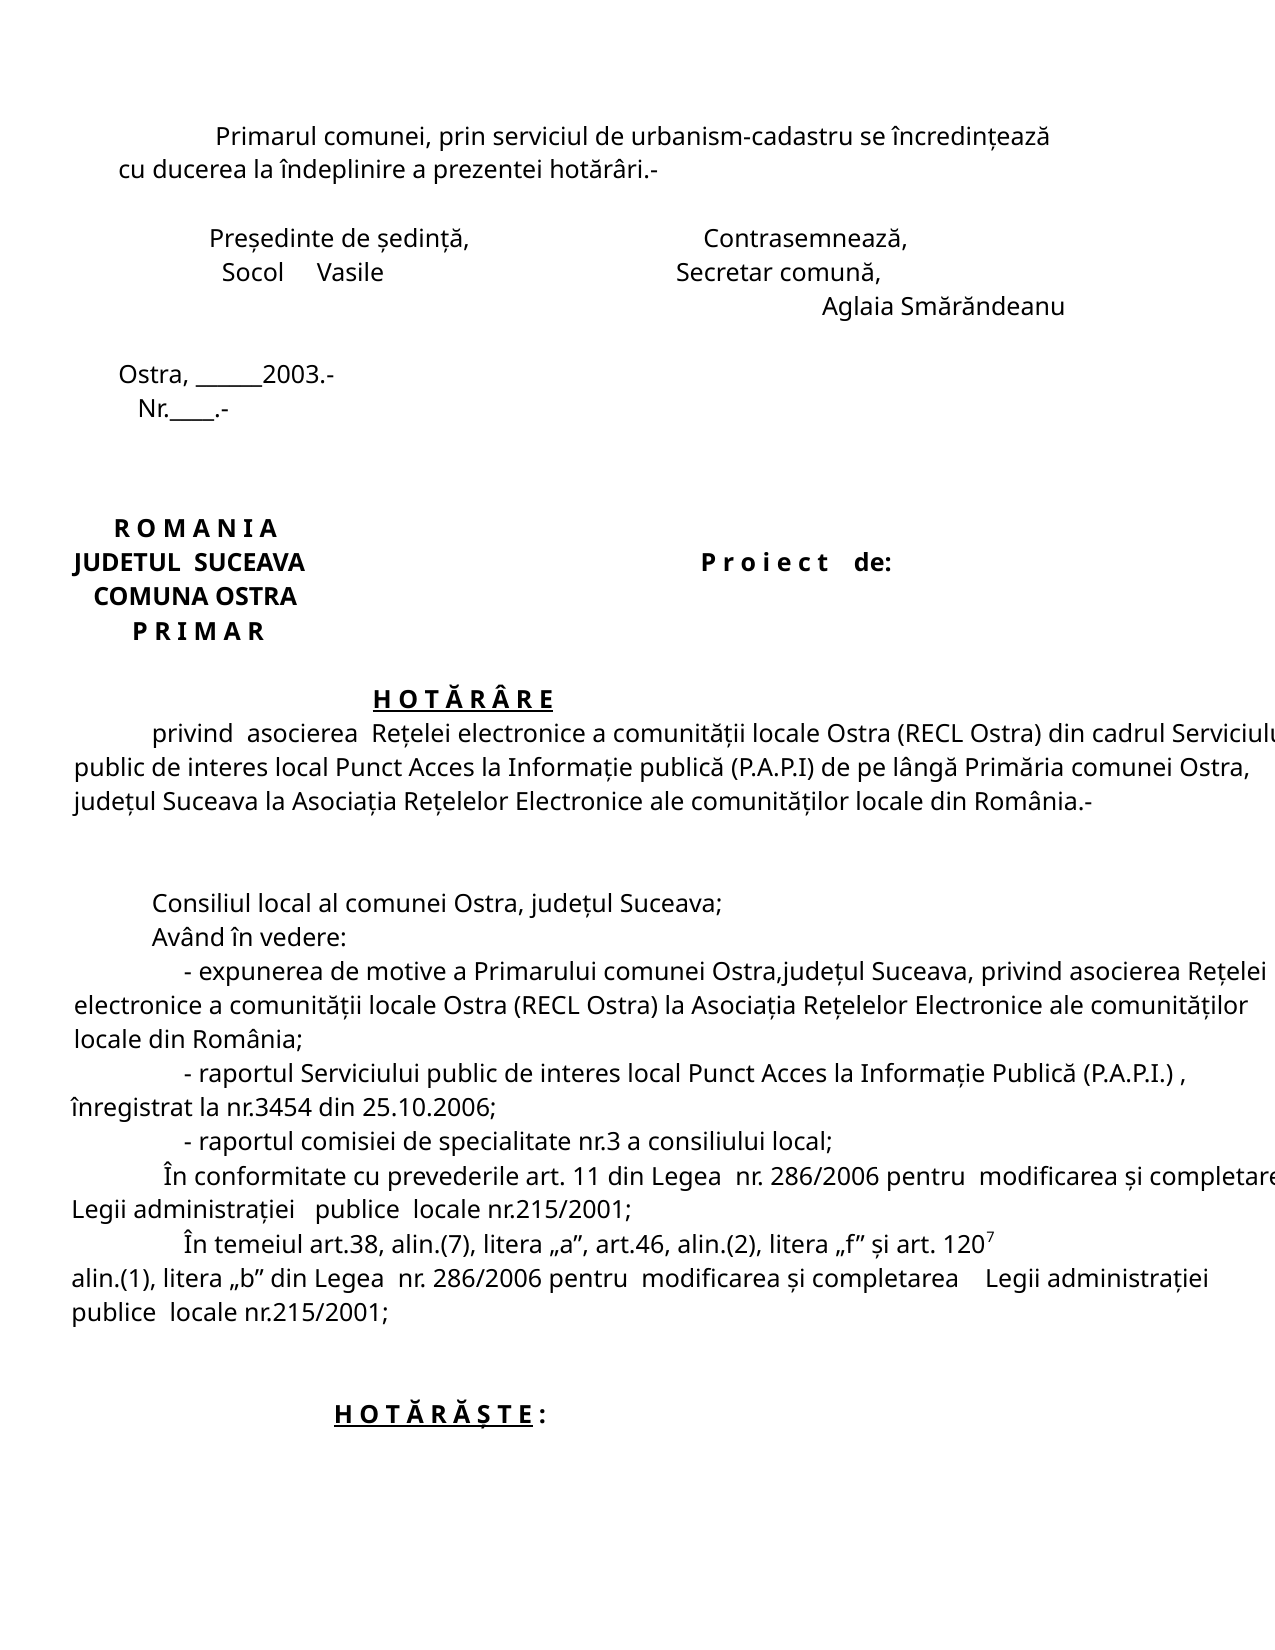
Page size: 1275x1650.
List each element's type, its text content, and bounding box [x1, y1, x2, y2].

text privind asocierea Reţelei electronice a comunităţii locale Ostra (RECL Ostra) din cadrul Serviciului public de interes local Punct Acces la Informaţie publică (P.A.P.I) de pe lângă Primăria comunei Ostra, judeţul Suceava la Asociaţia Reţelelor Electronice ale comunităţilor locale din România.- [74, 715, 1275, 817]
text cu ducerea la îndeplinire a prezentei hotărâri.- [118, 152, 1275, 186]
text În temeiul art.38, alin.(7), litera „a”, art.46, alin.(2), litera „f” şi art. 1207 [71, 1226, 1275, 1260]
text JUDETUL SUCEAVA P r o i e c t de: [74, 545, 1275, 579]
text Având în vedere: [74, 920, 1275, 954]
text COMUNA OSTRA [74, 579, 1275, 613]
text Primarul comunei, prin serviciul de urbanism-cadastru se încredinţează [118, 118, 1275, 152]
text H O T Ă R Ă Ş T E : [74, 1397, 1275, 1431]
text Nr.____.- [118, 391, 1275, 425]
text - raportul comisiei de specialitate nr.3 a consiliului local; [71, 1124, 1275, 1158]
text - expunerea de motive a Primarului comunei Ostra,judeţul Suceava, privind asocierea Reţelei electronice a comunităţii locale Ostra (RECL Ostra) la Asociaţia Reţelelor Electronice ale comunităţilor locale din România; [74, 954, 1275, 1056]
text Ostra, ______2003.- [118, 357, 1275, 391]
text H O T Ă R Â R E [74, 681, 1275, 715]
text - raportul Serviciului public de interes local Punct Acces la Informaţie Publică (P.A.P.I.) , înregistrat la nr.3454 din 25.10.2006; [71, 1056, 1275, 1124]
text Preşedinte de şedinţă, Contrasemnează, [118, 220, 1275, 254]
text În conformitate cu prevederile art. 11 din Legea nr. 286/2006 pentru modificarea şi completarea Legii administraţiei publice locale nr.215/2001; [71, 1158, 1275, 1226]
text alin.(1), litera „b” din Legea nr. 286/2006 pentru modificarea şi completarea Legii administraţiei publice locale nr.215/2001; [71, 1260, 1275, 1328]
text Aglaia Smărăndeanu [118, 288, 1275, 322]
text Consiliul local al comunei Ostra, judeţul Suceava; [74, 886, 1275, 920]
subtitle R O M A N I A [44, 511, 1157, 545]
text Socol Vasile Secretar comună, [118, 254, 1275, 288]
text P R I M A R [74, 613, 1275, 647]
